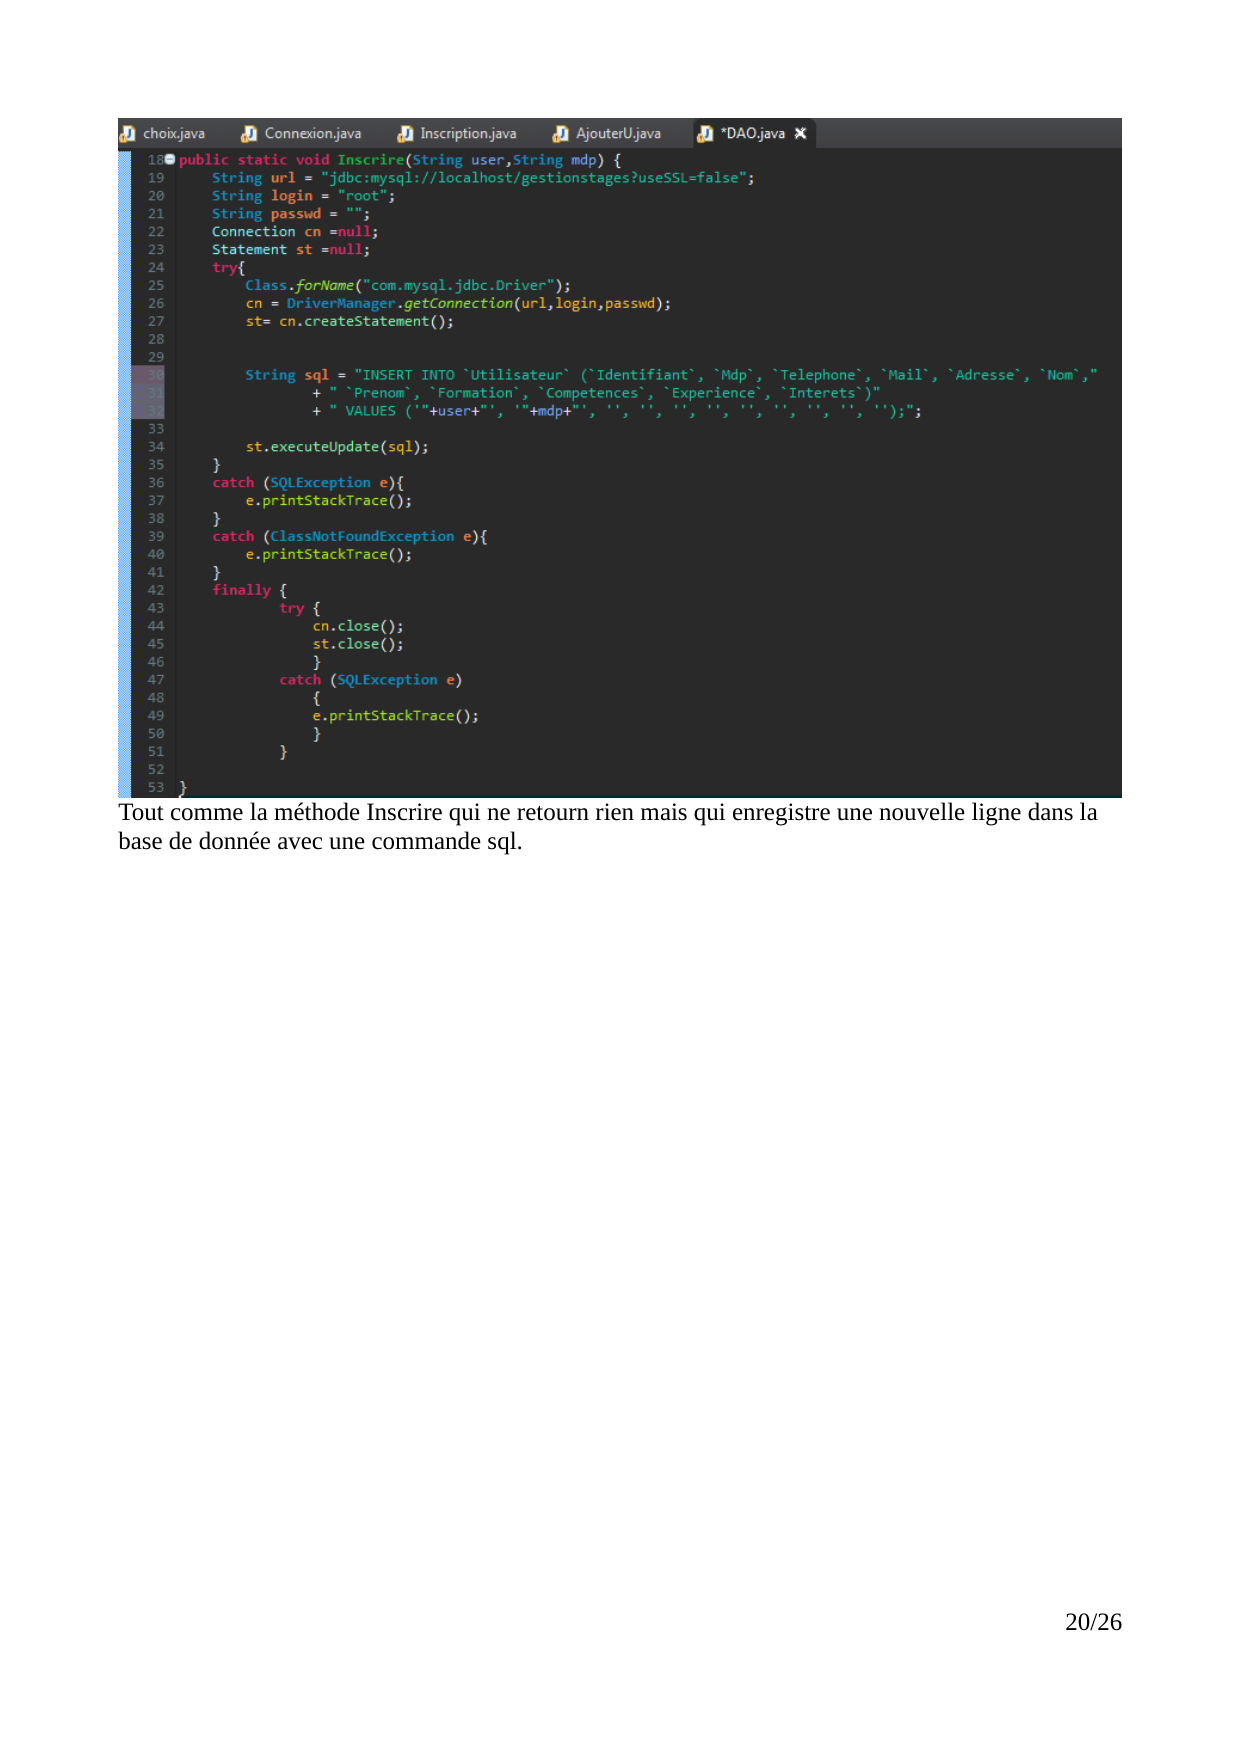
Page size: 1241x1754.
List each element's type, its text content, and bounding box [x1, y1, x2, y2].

text Tout comme la méthode Inscrire qui ne retourn rien mais qui enregistre une nouvelle ligne dans la base de donnée avec une commande sql. [118, 798, 1122, 855]
picture [118, 118, 1122, 798]
